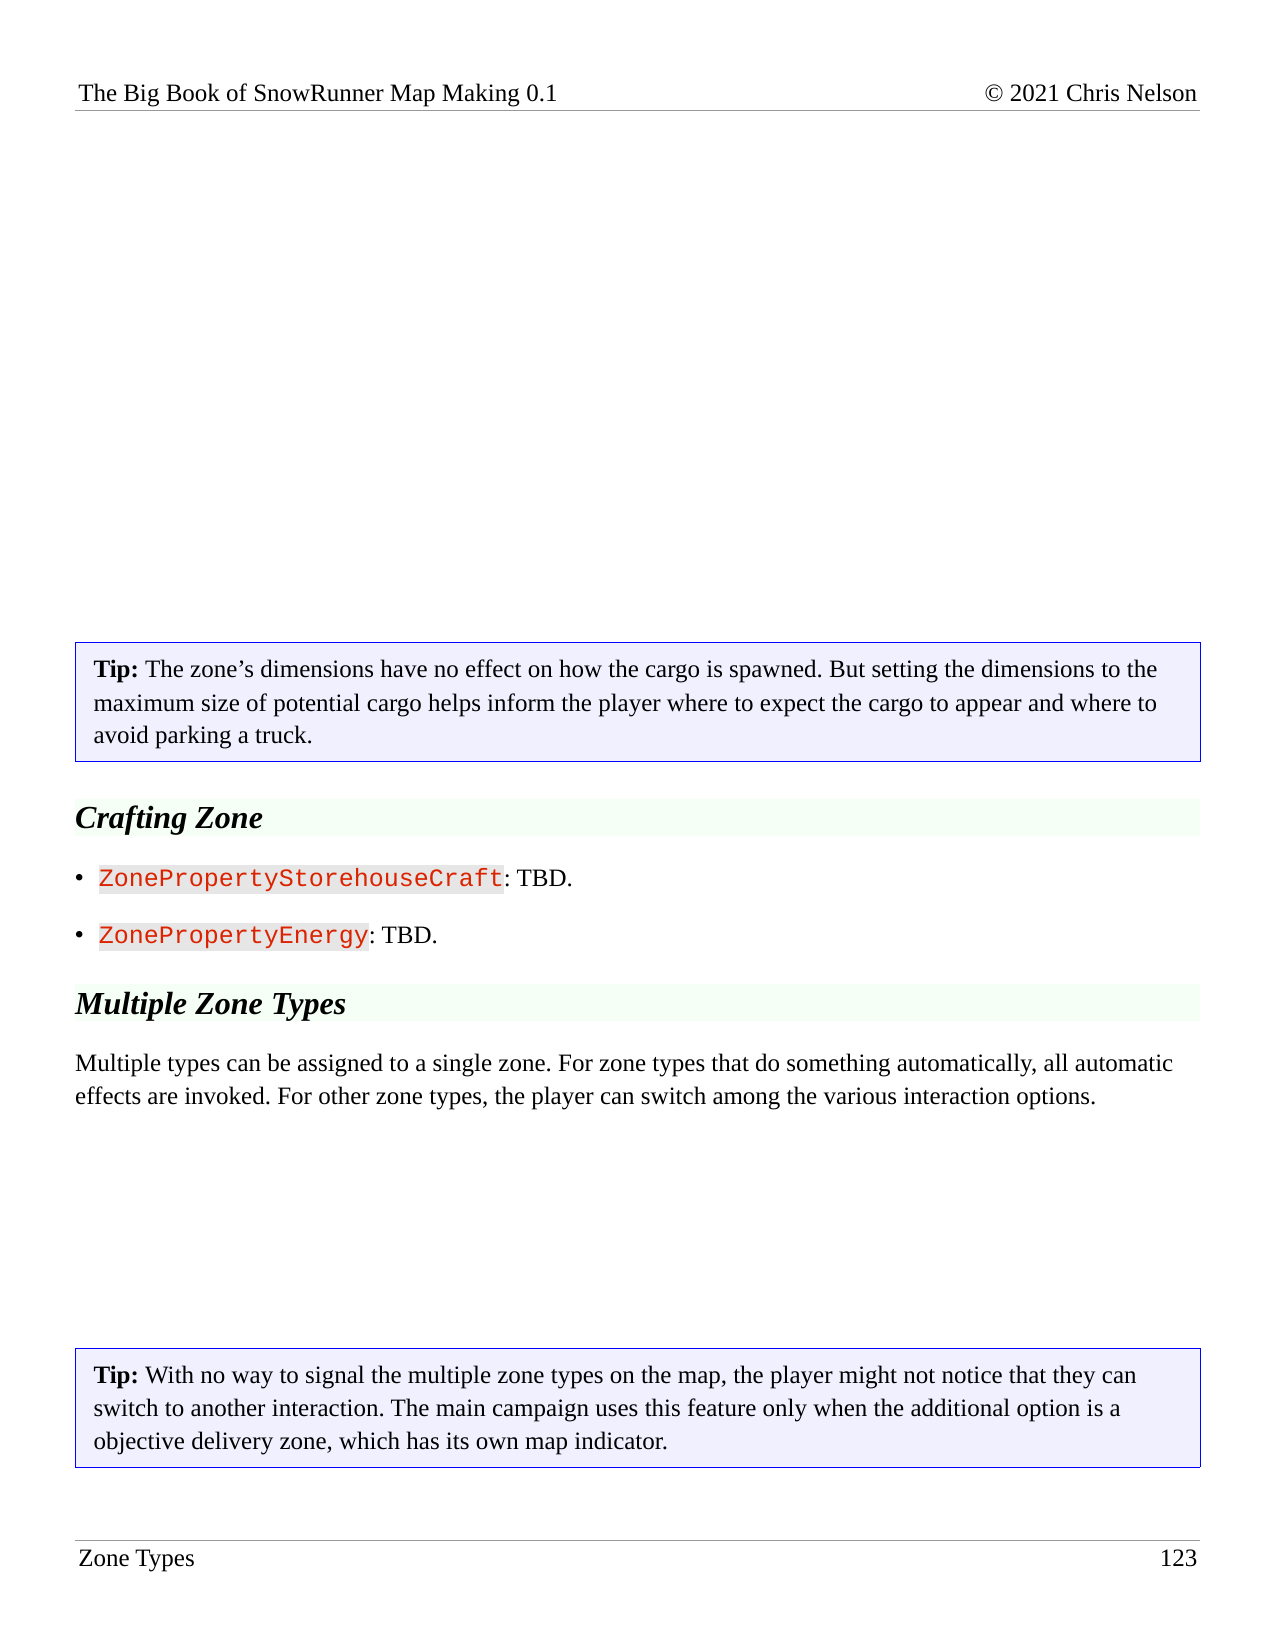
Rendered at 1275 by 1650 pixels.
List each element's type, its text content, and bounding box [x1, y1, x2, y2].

list With no way to signal the multiple zone types on the map, the player might not notice that they can switch to another interaction. The main campaign uses this feature only when the additional option is a objective delivery zone, which has its own map indicator. [76, 1349, 1200, 1467]
subtitle Multiple Zone Types [75, 984, 1200, 1021]
list ZonePropertyStorehouseCraft: TBD. [75, 863, 1200, 894]
text Multiple types can be assigned to a single zone. For zone types that do something automatically, all automatic effects are invoked. For other zone types, the player can switch among the various interaction options. [75, 1048, 1200, 1110]
list The zone’s dimensions have no effect on how the cargo is spawned. But setting the dimensions to the maximum size of potential cargo helps inform the player where to expect the cargo to appear and where to avoid parking a truck. [76, 643, 1200, 761]
list ZonePropertyEnergy: TBD. [75, 921, 1200, 951]
subtitle Crafting Zone [75, 799, 1200, 836]
